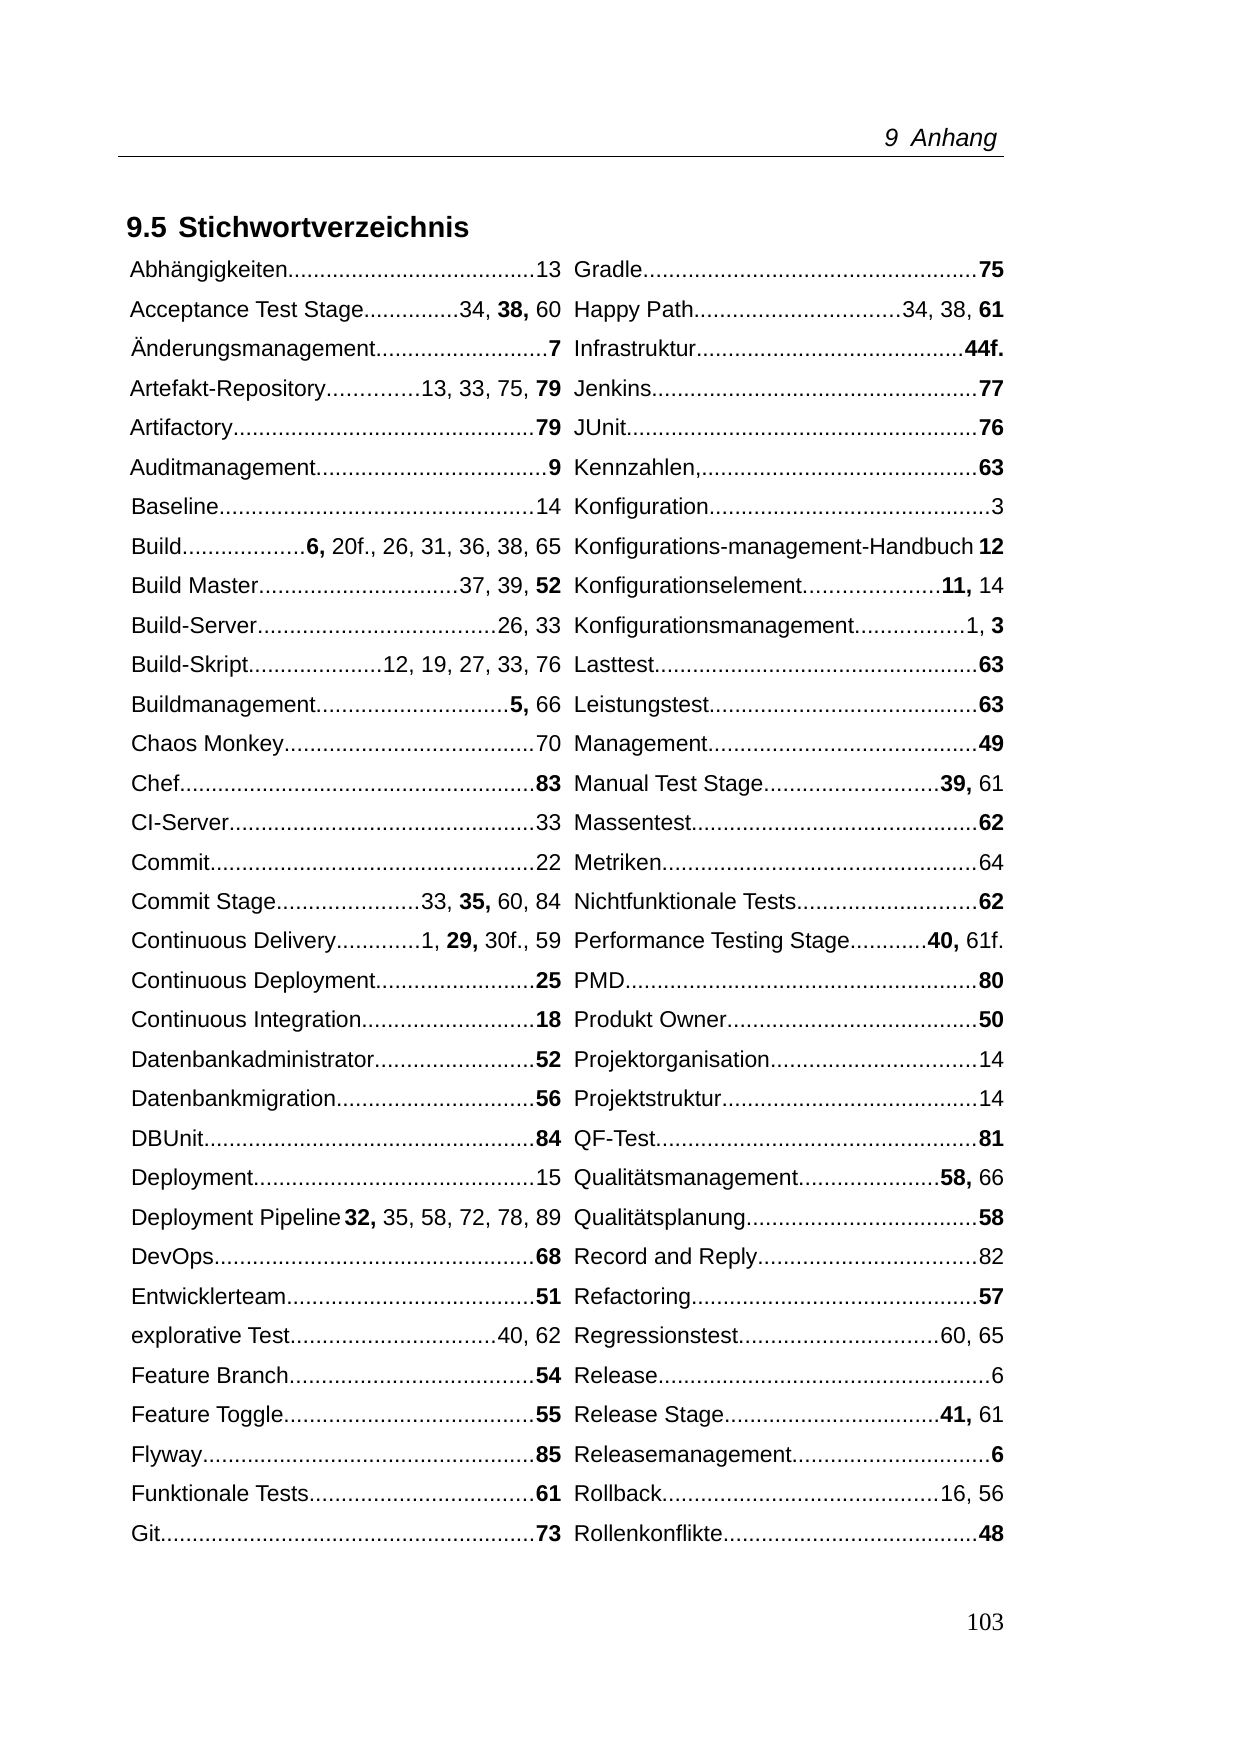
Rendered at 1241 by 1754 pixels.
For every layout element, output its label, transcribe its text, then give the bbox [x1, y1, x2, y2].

text Releasemanagement 6 [561, 1441, 1004, 1467]
text Feature Toggle 55 [118, 1401, 561, 1427]
text Projektstruktur 14 [561, 1085, 1004, 1112]
text Commit 22 [118, 848, 561, 875]
text Build-Server 26, 33 [118, 612, 561, 638]
text Release 6 [561, 1362, 1004, 1388]
text Infrastruktur 44f. [561, 335, 1004, 362]
text Konfigurationsmanagement 1, 3 [561, 612, 1004, 638]
text Manual Test Stage 39, 61 [561, 769, 1004, 796]
text Rollenkonflikte 48 [561, 1519, 1004, 1546]
text Metriken 64 [561, 848, 1004, 875]
text Management 49 [561, 730, 1004, 756]
text Konfiguration 3 [561, 493, 1004, 519]
text Konfigurations-management-Handbuch 12 [561, 533, 1004, 559]
text Continuous Integration 18 [118, 1006, 561, 1033]
text DevOps 68 [118, 1243, 561, 1269]
text Rollback 16, 56 [561, 1480, 1004, 1506]
text Artefakt-Repository 13, 33, 75, 79 [118, 375, 561, 401]
text PMD 80 [561, 967, 1004, 993]
text Record and Reply 82 [561, 1243, 1004, 1269]
text Regressionstest 60, 65 [561, 1322, 1004, 1348]
text Continuous Deployment 25 [118, 967, 561, 993]
text QF-Test 81 [561, 1125, 1004, 1151]
text Produkt Owner 50 [561, 1006, 1004, 1033]
text Build Master 37, 39, 52 [118, 572, 561, 598]
text Happy Path 34, 38, 61 [561, 296, 1004, 322]
text DBUnit 84 [118, 1125, 561, 1151]
text Funktionale Tests 61 [118, 1480, 561, 1506]
text Massentest 62 [561, 809, 1004, 835]
text Commit Stage 33, 35, 60, 84 [118, 888, 561, 914]
text Git 73 [118, 1519, 561, 1546]
text Deployment 15 [118, 1164, 561, 1191]
text Acceptance Test Stage 34, 38, 60 [118, 296, 561, 322]
text Build 6, 20f., 26, 31, 36, 38, 65 [118, 533, 561, 559]
text Feature Branch 54 [118, 1362, 561, 1388]
text Projektorganisation 14 [561, 1046, 1004, 1072]
text Leistungstest 63 [561, 691, 1004, 717]
subtitle Stichwortverzeichnis [118, 210, 1004, 244]
text Nichtfunktionale Tests 62 [561, 888, 1004, 914]
text Entwicklerteam 51 [118, 1283, 561, 1309]
text Datenbankadministrator 52 [118, 1046, 561, 1072]
text Qualitätsmanagement 58, 66 [561, 1164, 1004, 1191]
text Kennzahlen, 63 [561, 454, 1004, 480]
text Flyway 85 [118, 1441, 561, 1467]
text Performance Testing Stage 40, 61f. [561, 927, 1004, 954]
text Chaos Monkey 70 [118, 730, 561, 756]
text Gradle 75 [561, 256, 1004, 283]
text JUnit 76 [561, 414, 1004, 441]
text Lasttest 63 [561, 651, 1004, 677]
text Continuous Delivery 1, 29, 30f., 59 [118, 927, 561, 954]
text CI-Server 33 [118, 809, 561, 835]
text Änderungsmanagement 7 [118, 335, 561, 362]
text Auditmanagement 9 [118, 454, 561, 480]
text Refactoring 57 [561, 1283, 1004, 1309]
text Qualitätsplanung 58 [561, 1204, 1004, 1230]
text Chef 83 [118, 769, 561, 796]
text Artifactory 79 [118, 414, 561, 441]
text Release Stage 41, 61 [561, 1401, 1004, 1427]
text Deployment Pipeline 32, 35, 58, 72, 78, 89 [118, 1204, 561, 1230]
text Baseline 14 [118, 493, 561, 519]
text explorative Test 40, 62 [118, 1322, 561, 1348]
text Konfigurationselement 11, 14 [561, 572, 1004, 598]
text Datenbankmigration 56 [118, 1085, 561, 1112]
text Buildmanagement 5, 66 [118, 691, 561, 717]
text Abhängigkeiten 13 [118, 256, 561, 283]
text Jenkins 77 [561, 375, 1004, 401]
text Build-Skript 12, 19, 27, 33, 76 [118, 651, 561, 677]
